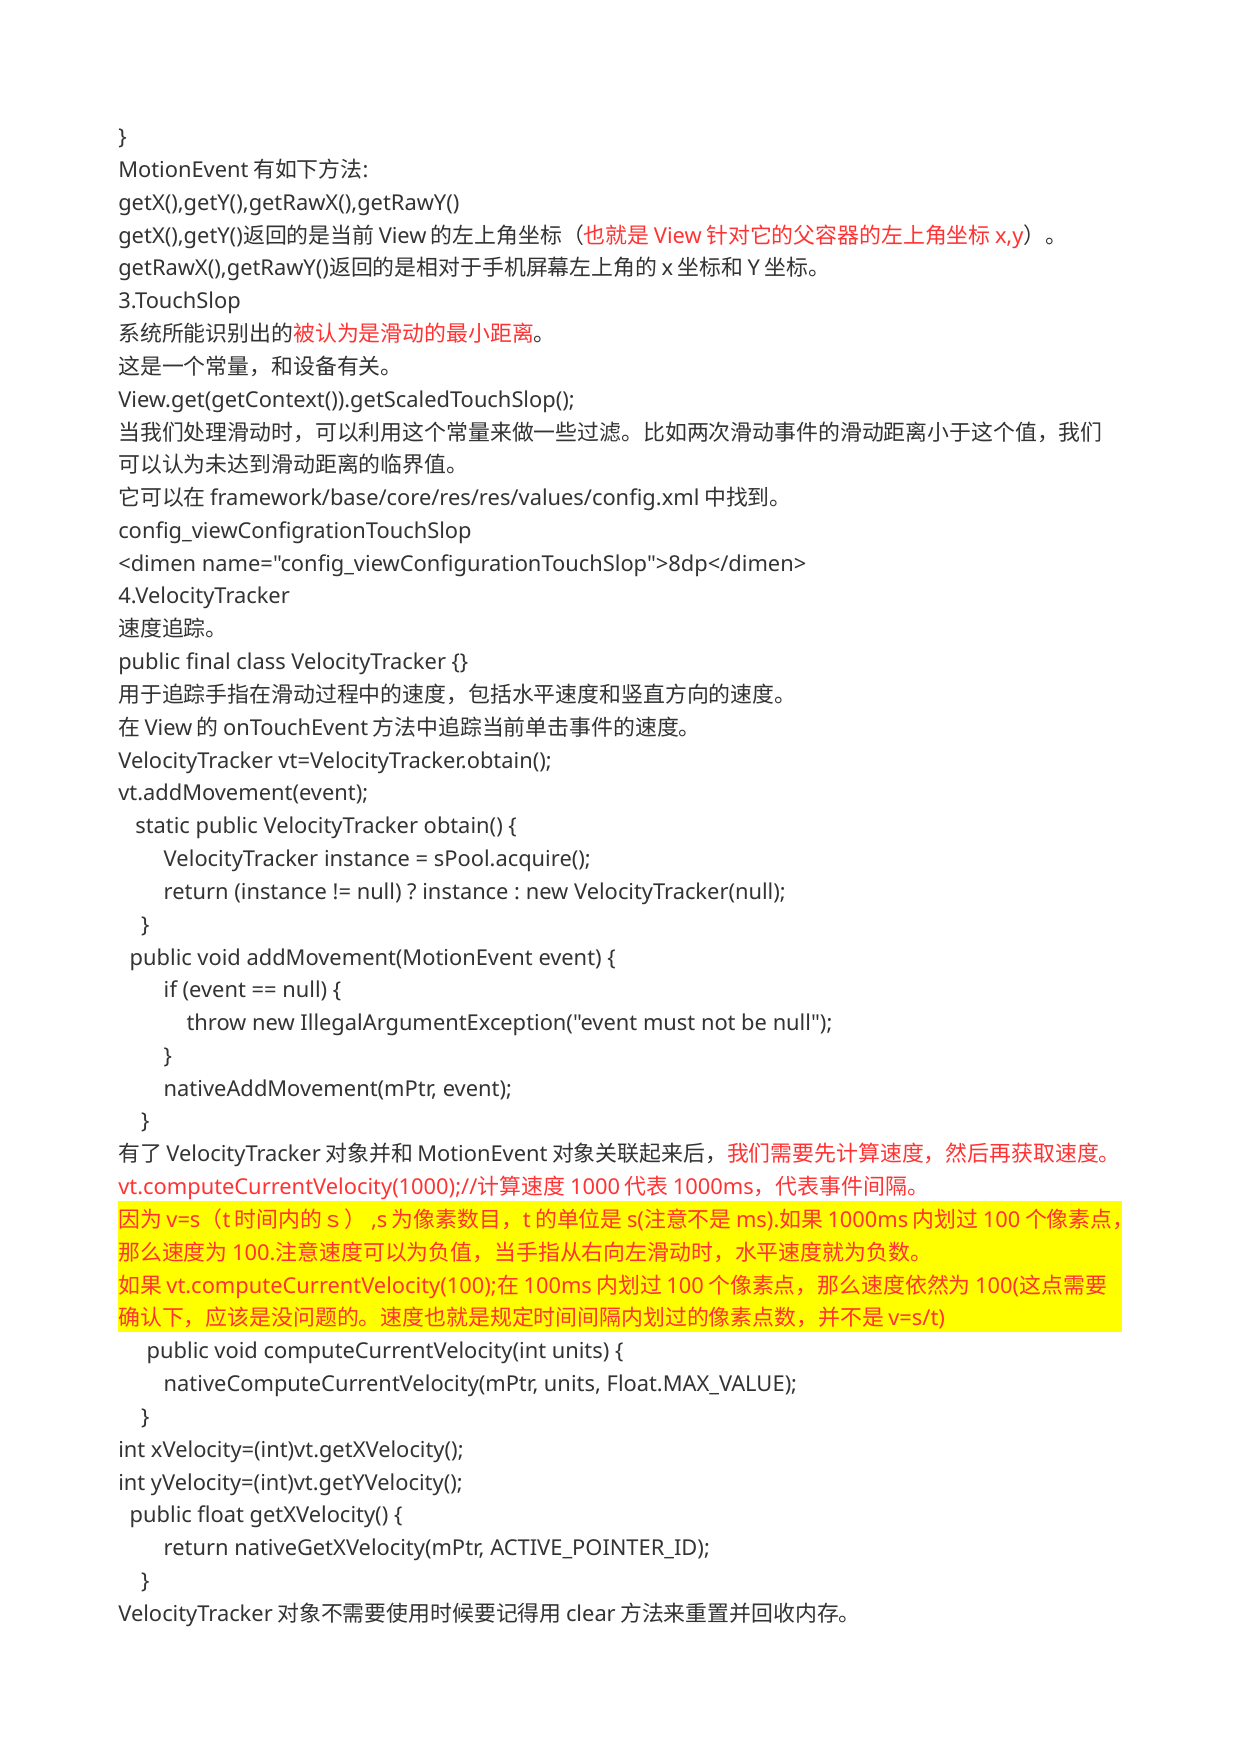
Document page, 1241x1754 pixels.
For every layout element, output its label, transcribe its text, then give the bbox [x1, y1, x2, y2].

text vt.computeCurrentVelocity(1000);//计算速度 1000代表1000ms，代表事件间隔。 [118, 1168, 1122, 1201]
text getX(),getY(),getRawX(),getRawY() [118, 184, 1122, 217]
text 系统所能识别出的被认为是滑动的最小距离。 [118, 315, 1122, 348]
text 4.VelocityTracker [118, 577, 1122, 610]
text 用于追踪手指在滑动过程中的速度，包括水平速度和竖直方向的速度。 [118, 676, 1122, 709]
text VelocityTracker instance = sPool.acquire(); [118, 840, 1122, 873]
text } [118, 1102, 1122, 1135]
text static public VelocityTracker obtain() { [118, 807, 1122, 840]
text <dimen name="config_viewConfigurationTouchSlop">8dp</dimen> [118, 545, 1122, 577]
text return nativeGetXVelocity(mPtr, ACTIVE_POINTER_ID); [118, 1529, 1122, 1562]
text return (instance != null) ? instance : new VelocityTracker(null); [118, 873, 1122, 906]
text 3.TouchSlop [118, 282, 1122, 315]
text 当我们处理滑动时，可以利用这个常量来做一些过滤。比如两次滑动事件的滑动距离小于这个值，我们可以认为未达到滑动距离的临界值。 [118, 413, 1122, 479]
text VelocityTracker对象不需要使用时候要记得用clear方法来重置并回收内存。 [118, 1595, 1122, 1627]
text config_viewConfigrationTouchSlop [118, 512, 1122, 545]
text if (event == null) { [118, 971, 1122, 1004]
text View.get(getContext()).getScaledTouchSlop(); [118, 381, 1122, 413]
text throw new IllegalArgumentException("event must not be null"); [118, 1004, 1122, 1037]
text nativeComputeCurrentVelocity(mPtr, units, Float.MAX_VALUE); [118, 1365, 1122, 1398]
text 这是一个常量，和设备有关。 [118, 348, 1122, 381]
text getX(),getY()返回的是当前View的左上角坐标（也就是View针对它的父容器的左上角坐标x,y）。 [118, 217, 1122, 249]
text } [118, 906, 1122, 938]
text } [118, 1398, 1122, 1431]
text public void computeCurrentVelocity(int units) { [118, 1332, 1122, 1365]
text 它可以在framework/base/core/res/res/values/config.xml中找到。 [118, 479, 1122, 512]
text int xVelocity=(int)vt.getXVelocity(); [118, 1431, 1122, 1463]
text 速度追踪。 [118, 610, 1122, 643]
text public void addMovement(MotionEvent event) { [118, 938, 1122, 971]
text int yVelocity=(int)vt.getYVelocity(); [118, 1463, 1122, 1496]
text getRawX(),getRawY()返回的是相对于手机屏幕左上角的x坐标和Y坐标。 [118, 249, 1122, 282]
text MotionEvent有如下方法: [118, 151, 1122, 184]
text nativeAddMovement(mPtr, event); [118, 1070, 1122, 1102]
text 在View的onTouchEvent方法中追踪当前单击事件的速度。 [118, 709, 1122, 742]
text 因为v=s（t时间内的ｓ） ,s为像素数目，t的单位是s(注意不是ms).如果1000ms内划过100个像素点，那么速度为100.注意速度可以为负值，当手指从右向左滑动时，水平速度就为负数。 [118, 1201, 1122, 1267]
text } [118, 118, 1122, 151]
text 如果vt.computeCurrentVelocity(100);在100ms内划过100个像素点，那么速度依然为100(这点需要确认下，应该是没问题的。速度也就是规定时间间隔内划过的像素点数，并不是v=s/t) [118, 1267, 1122, 1332]
text } [118, 1562, 1122, 1595]
text VelocityTracker vt=VelocityTracker.obtain(); [118, 742, 1122, 774]
text 有了VelocityTracker对象并和MotionEvent对象关联起来后，我们需要先计算速度，然后再获取速度。 [118, 1135, 1122, 1168]
text } [118, 1037, 1122, 1070]
text public float getXVelocity() { [118, 1496, 1122, 1529]
text vt.addMovement(event); [118, 774, 1122, 807]
text public final class VelocityTracker {} [118, 643, 1122, 676]
